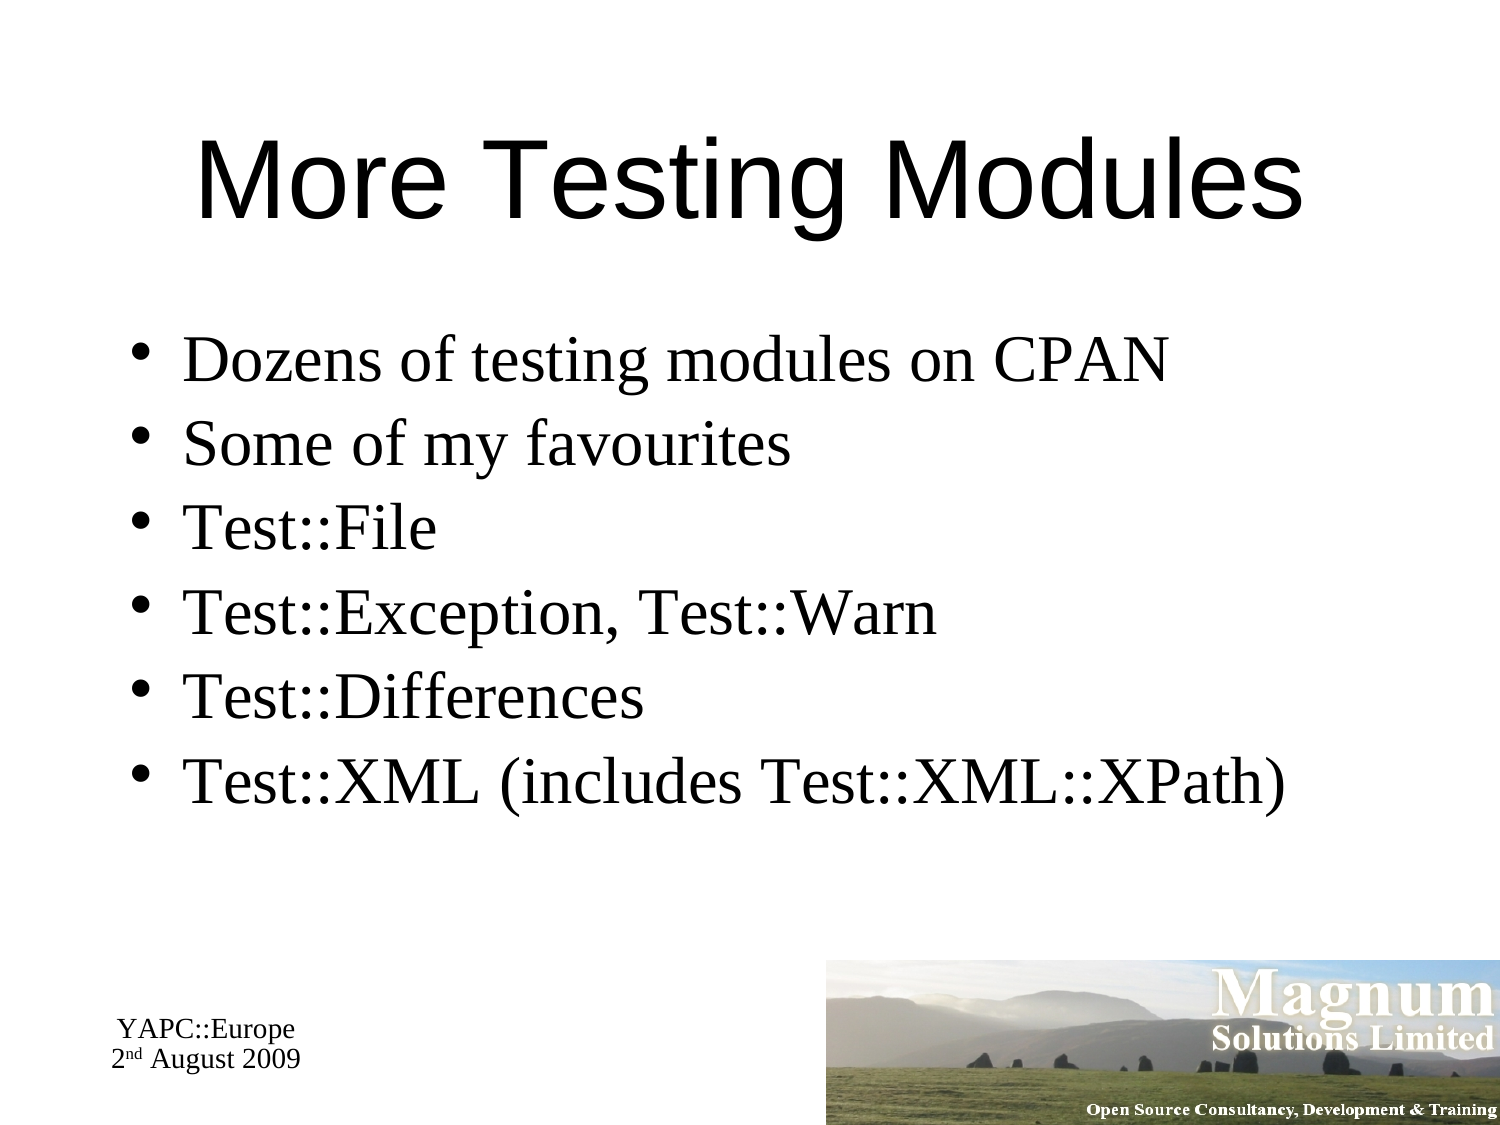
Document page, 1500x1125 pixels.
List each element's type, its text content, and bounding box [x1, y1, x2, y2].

picture [826, 960, 1500, 1125]
list Dozens of testing modules on CPAN Some of my favourites Test::File Test::Exception, Test::Warn Test::Differences Test::XML (includes Test::XML::XPath) [112, 337, 1388, 834]
title More Testing Modules [112, 62, 1388, 250]
